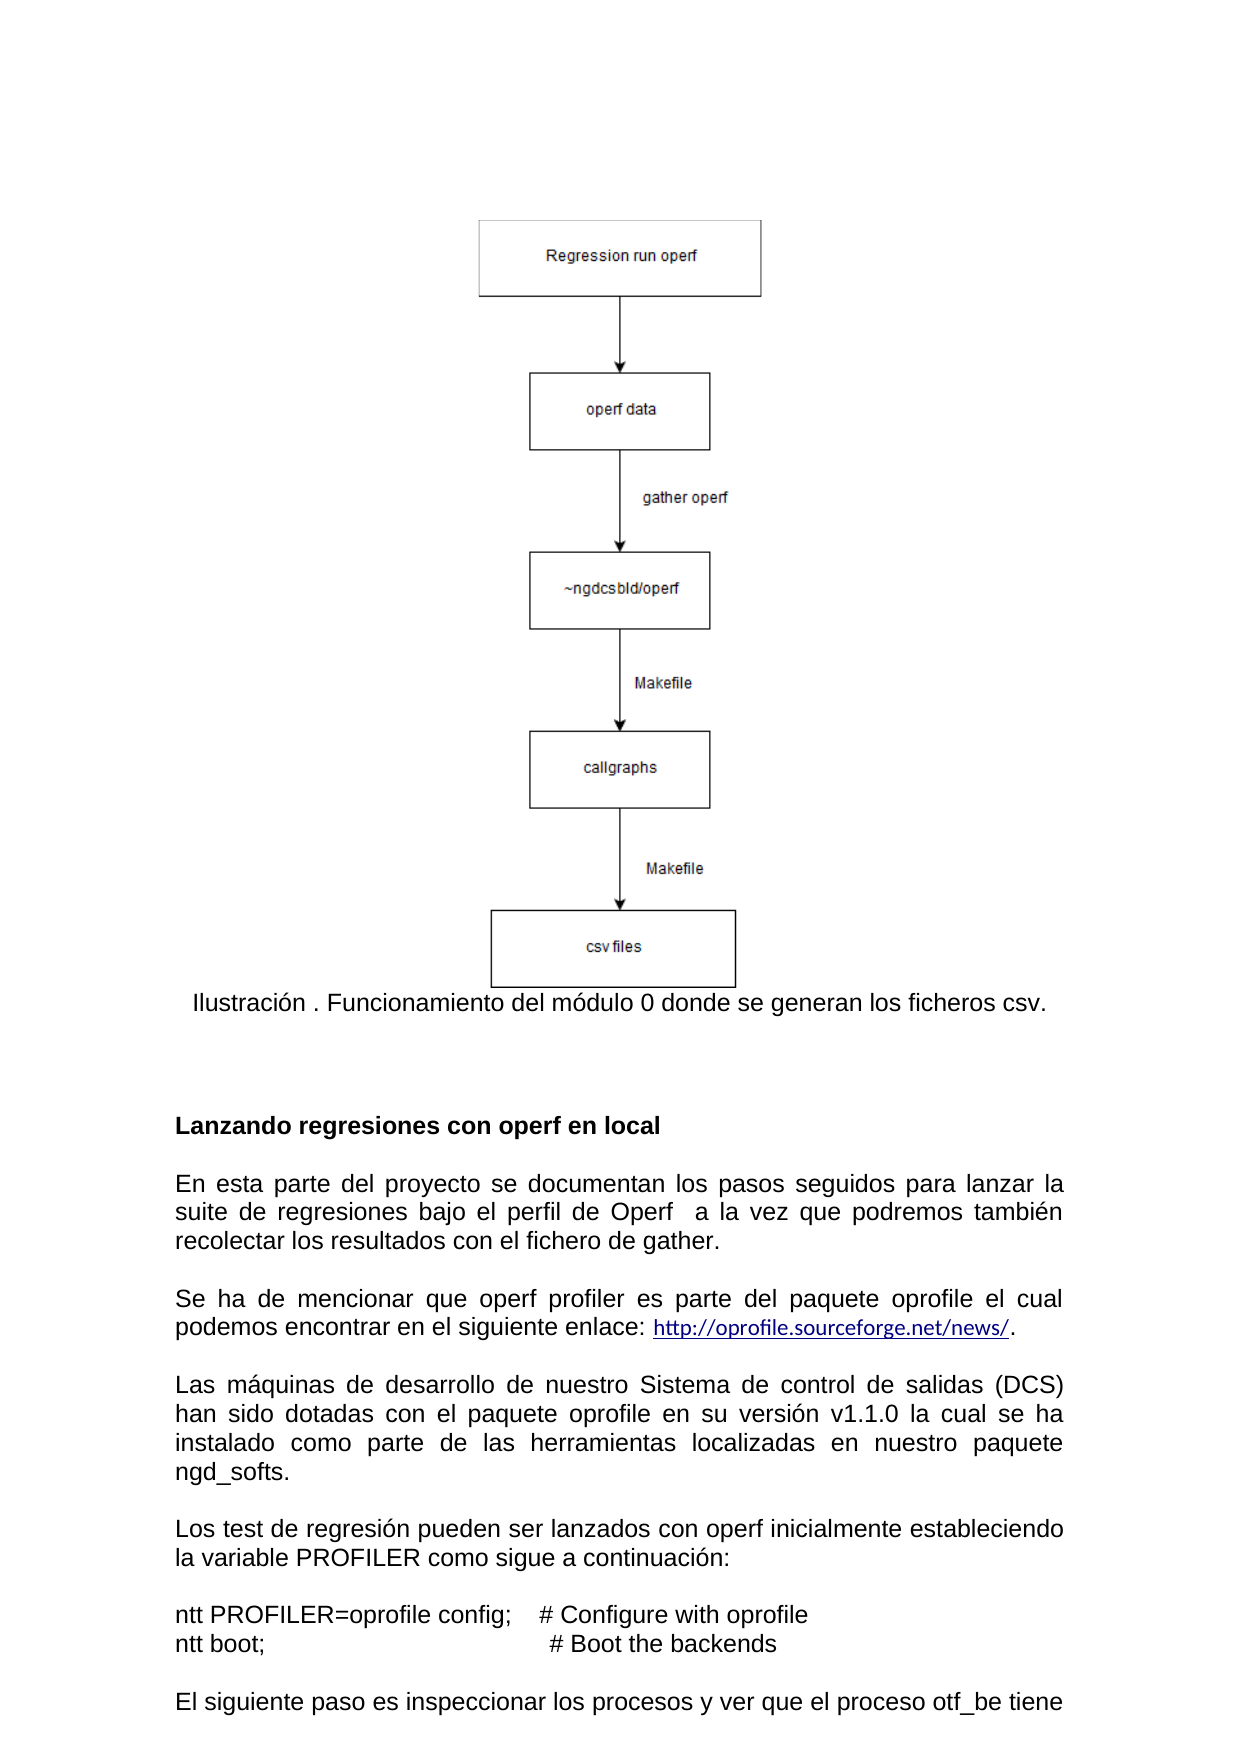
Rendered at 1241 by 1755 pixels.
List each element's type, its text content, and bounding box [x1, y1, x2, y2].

text Lanzando regresiones con operf en local [175, 1111, 1065, 1140]
text Las máquinas de desarrollo de nuestro Sistema de control de salidas (DCS) han sido dotadas con el paquete oprofile en su versión v1.1.0 la cual se ha instalado como parte de las herramientas localizadas en nuestro paquete ngd_softs. [175, 1370, 1065, 1485]
text Los test de regresión pueden ser lanzados con operf inicialmente estableciendo la variable PROFILER como sigue a continuación: [175, 1514, 1065, 1571]
text ntt boot; # Boot the backends [175, 1629, 1065, 1658]
text Ilustración . Funcionamiento del módulo 0 donde se generan los ficheros csv. [175, 988, 1065, 1017]
text Se ha de mencionar que operf profiler es parte del paquete oprofile el cual podemos encontrar en el siguiente enlace: http://oprofile.sourceforge.net/news/. [175, 1283, 1065, 1341]
text En esta parte del proyecto se documentan los pasos seguidos para lanzar la suite de regresiones bajo el perfil de Operf a la vez que podremos también recolectar los resultados con el fichero de gather. [175, 1168, 1065, 1255]
text ntt PROFILER=oprofile config; # Configure with oprofile [175, 1600, 1065, 1629]
picture [478, 220, 762, 988]
text El siguiente paso es inspeccionar los procesos y ver que el proceso otf_be tiene [175, 1686, 1065, 1715]
